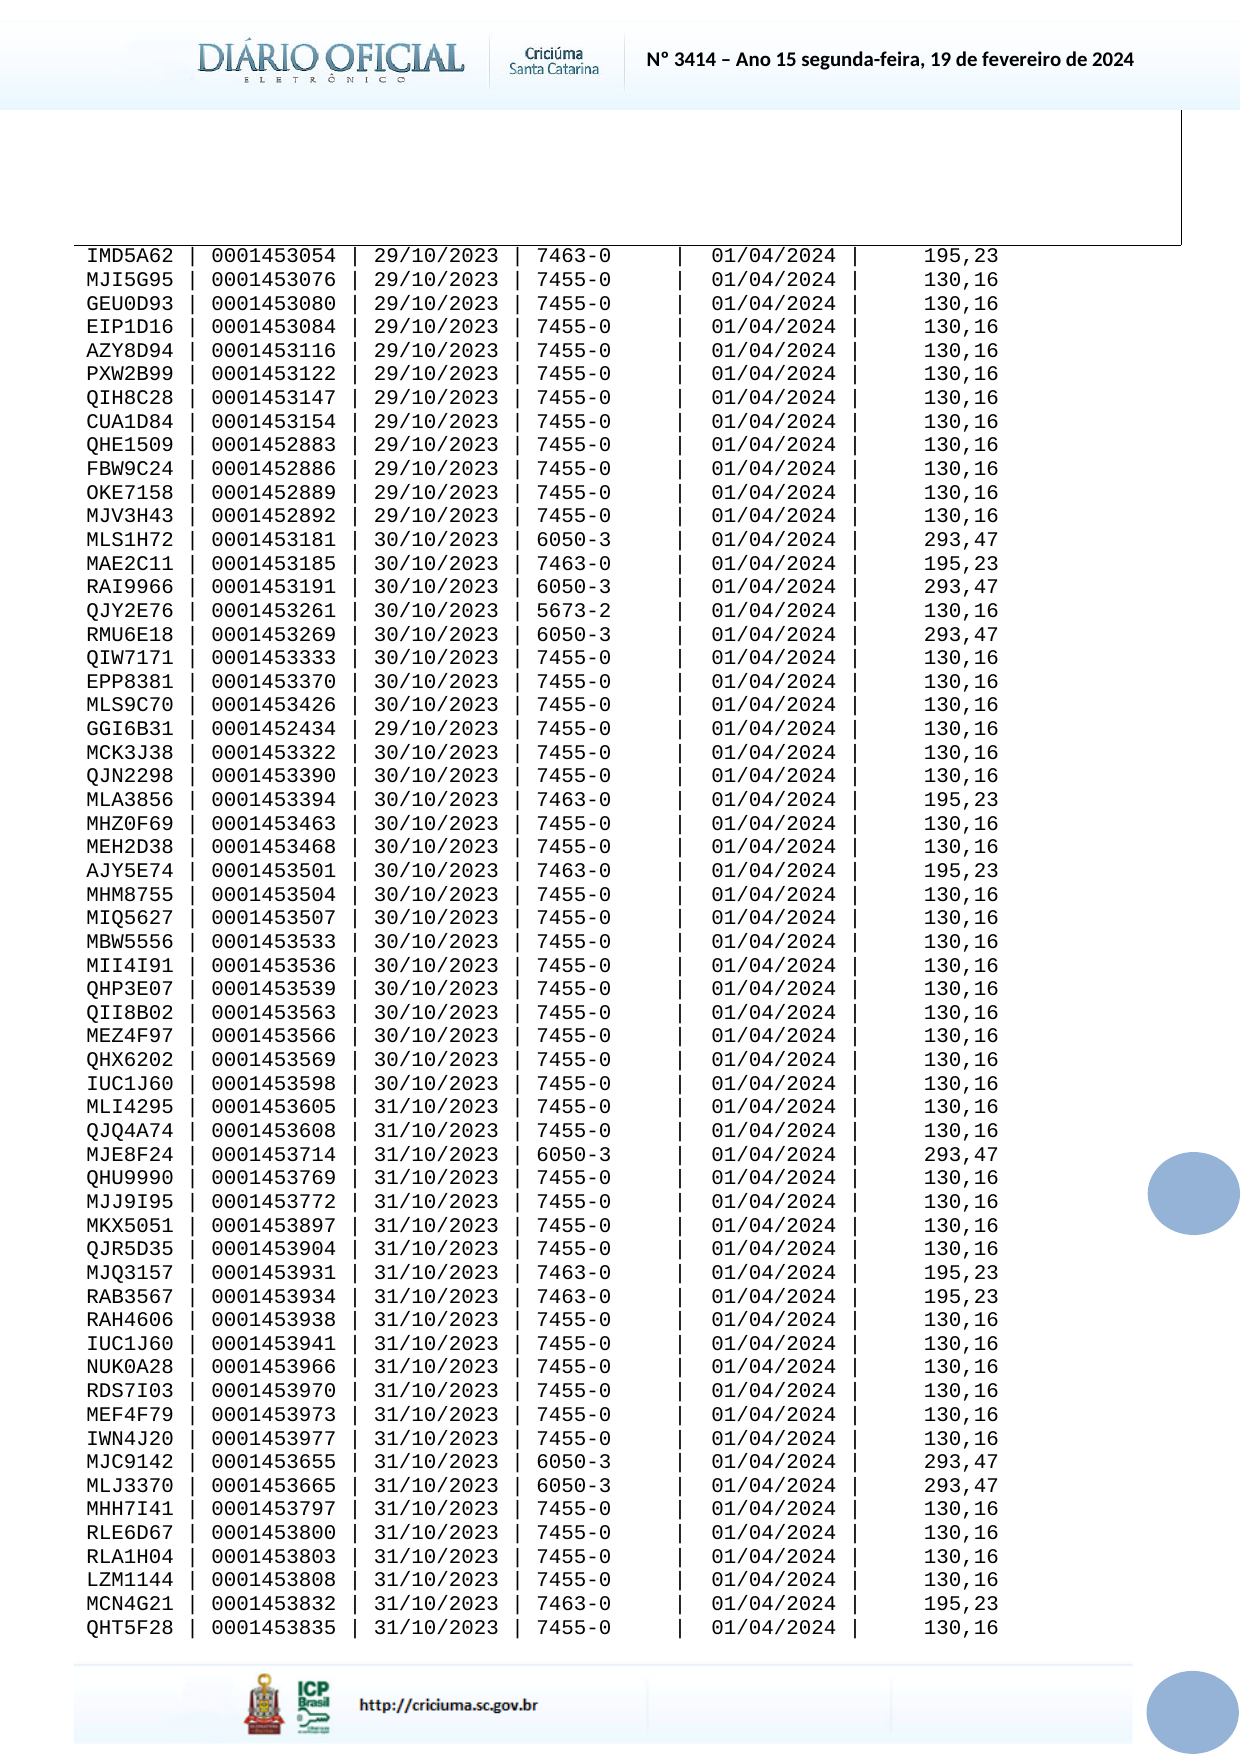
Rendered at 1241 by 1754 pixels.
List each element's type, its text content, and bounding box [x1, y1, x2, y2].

text QHT5F28 | 0001453835 | 31/10/2023 | 7455-0 | 01/04/2024 | 130,16 [74, 1617, 1181, 1640]
text MJC9142 | 0001453655 | 31/10/2023 | 6050-3 | 01/04/2024 | 293,47 [74, 1451, 1181, 1475]
text MII4I91 | 0001453536 | 30/10/2023 | 7455-0 | 01/04/2024 | 130,16 [74, 954, 1181, 978]
text MJV3H43 | 0001452892 | 29/10/2023 | 7455-0 | 01/04/2024 | 130,16 [74, 505, 1181, 529]
text EIP1D16 | 0001453084 | 29/10/2023 | 7455-0 | 01/04/2024 | 130,16 [74, 316, 1181, 340]
text QJQ4A74 | 0001453608 | 31/10/2023 | 7455-0 | 01/04/2024 | 130,16 [74, 1120, 1181, 1144]
text MEZ4F97 | 0001453566 | 30/10/2023 | 7455-0 | 01/04/2024 | 130,16 [74, 1026, 1181, 1049]
text QHP3E07 | 0001453539 | 30/10/2023 | 7455-0 | 01/04/2024 | 130,16 [74, 978, 1181, 1002]
text MEH2D38 | 0001453468 | 30/10/2023 | 7455-0 | 01/04/2024 | 130,16 [74, 836, 1181, 860]
text QIW7171 | 0001453333 | 30/10/2023 | 7455-0 | 01/04/2024 | 130,16 [74, 647, 1181, 671]
text RDS7I03 | 0001453970 | 31/10/2023 | 7455-0 | 01/04/2024 | 130,16 [74, 1380, 1181, 1404]
text IUC1J60 | 0001453941 | 31/10/2023 | 7455-0 | 01/04/2024 | 130,16 [74, 1333, 1181, 1357]
text MAE2C11 | 0001453185 | 30/10/2023 | 7463-0 | 01/04/2024 | 195,23 [74, 553, 1181, 576]
text RLA1H04 | 0001453803 | 31/10/2023 | 7455-0 | 01/04/2024 | 130,16 [74, 1546, 1181, 1569]
text QJY2E76 | 0001453261 | 30/10/2023 | 5673-2 | 01/04/2024 | 130,16 [74, 600, 1181, 623]
text MCN4G21 | 0001453832 | 31/10/2023 | 7463-0 | 01/04/2024 | 195,23 [74, 1593, 1181, 1617]
text MLS9C70 | 0001453426 | 30/10/2023 | 7455-0 | 01/04/2024 | 130,16 [74, 694, 1181, 718]
text MHH7I41 | 0001453797 | 31/10/2023 | 7455-0 | 01/04/2024 | 130,16 [74, 1498, 1181, 1522]
text QJN2298 | 0001453390 | 30/10/2023 | 7455-0 | 01/04/2024 | 130,16 [74, 765, 1181, 789]
text IWN4J20 | 0001453977 | 31/10/2023 | 7455-0 | 01/04/2024 | 130,16 [74, 1427, 1181, 1451]
text MEF4F79 | 0001453973 | 31/10/2023 | 7455-0 | 01/04/2024 | 130,16 [74, 1404, 1181, 1427]
text EPP8381 | 0001453370 | 30/10/2023 | 7455-0 | 01/04/2024 | 130,16 [74, 671, 1181, 694]
text NUK0A28 | 0001453966 | 31/10/2023 | 7455-0 | 01/04/2024 | 130,16 [74, 1357, 1181, 1380]
text IUC1J60 | 0001453598 | 30/10/2023 | 7455-0 | 01/04/2024 | 130,16 [74, 1073, 1181, 1096]
text MHZ0F69 | 0001453463 | 30/10/2023 | 7455-0 | 01/04/2024 | 130,16 [74, 813, 1181, 836]
text RAB3567 | 0001453934 | 31/10/2023 | 7463-0 | 01/04/2024 | 195,23 [74, 1286, 1181, 1309]
text OKE7158 | 0001452889 | 29/10/2023 | 7455-0 | 01/04/2024 | 130,16 [74, 482, 1181, 505]
text QIH8C28 | 0001453147 | 29/10/2023 | 7455-0 | 01/04/2024 | 130,16 [74, 387, 1181, 411]
text QJR5D35 | 0001453904 | 31/10/2023 | 7455-0 | 01/04/2024 | 130,16 [74, 1238, 1181, 1262]
text AJY5E74 | 0001453501 | 30/10/2023 | 7463-0 | 01/04/2024 | 195,23 [74, 860, 1181, 884]
text MJJ9I95 | 0001453772 | 31/10/2023 | 7455-0 | 01/04/2024 | 130,16 [74, 1191, 1153, 1215]
text GGI6B31 | 0001452434 | 29/10/2023 | 7455-0 | 01/04/2024 | 130,16 [74, 718, 1181, 742]
text QHE1509 | 0001452883 | 29/10/2023 | 7455-0 | 01/04/2024 | 130,16 [74, 434, 1181, 458]
text MLJ3370 | 0001453665 | 31/10/2023 | 6050-3 | 01/04/2024 | 293,47 [74, 1475, 1181, 1498]
text QHX6202 | 0001453569 | 30/10/2023 | 7455-0 | 01/04/2024 | 130,16 [74, 1049, 1181, 1073]
text QII8B02 | 0001453563 | 30/10/2023 | 7455-0 | 01/04/2024 | 130,16 [74, 1002, 1181, 1026]
text IMD5A62 | 0001453054 | 29/10/2023 | 7463-0 | 01/04/2024 | 195,23 [74, 245, 1181, 269]
text MJE8F24 | 0001453714 | 31/10/2023 | 6050-3 | 01/04/2024 | 293,47 [74, 1144, 1181, 1167]
text RAI9966 | 0001453191 | 30/10/2023 | 6050-3 | 01/04/2024 | 293,47 [74, 576, 1181, 600]
text RAH4606 | 0001453938 | 31/10/2023 | 7455-0 | 01/04/2024 | 130,16 [74, 1309, 1181, 1333]
text MCK3J38 | 0001453322 | 30/10/2023 | 7455-0 | 01/04/2024 | 130,16 [74, 742, 1181, 765]
text GEU0D93 | 0001453080 | 29/10/2023 | 7455-0 | 01/04/2024 | 130,16 [74, 292, 1181, 316]
text RMU6E18 | 0001453269 | 30/10/2023 | 6050-3 | 01/04/2024 | 293,47 [74, 623, 1181, 647]
text MJQ3157 | 0001453931 | 31/10/2023 | 7463-0 | 01/04/2024 | 195,23 [74, 1262, 1181, 1286]
text MLI4295 | 0001453605 | 31/10/2023 | 7455-0 | 01/04/2024 | 130,16 [74, 1096, 1181, 1120]
text PXW2B99 | 0001453122 | 29/10/2023 | 7455-0 | 01/04/2024 | 130,16 [74, 363, 1181, 387]
text MHM8755 | 0001453504 | 30/10/2023 | 7455-0 | 01/04/2024 | 130,16 [74, 884, 1181, 907]
text MIQ5627 | 0001453507 | 30/10/2023 | 7455-0 | 01/04/2024 | 130,16 [74, 907, 1181, 931]
text MJI5G95 | 0001453076 | 29/10/2023 | 7455-0 | 01/04/2024 | 130,16 [74, 269, 1181, 292]
text CUA1D84 | 0001453154 | 29/10/2023 | 7455-0 | 01/04/2024 | 130,16 [74, 411, 1181, 434]
text MLS1H72 | 0001453181 | 30/10/2023 | 6050-3 | 01/04/2024 | 293,47 [74, 529, 1181, 553]
text QHU9990 | 0001453769 | 31/10/2023 | 7455-0 | 01/04/2024 | 130,16 [74, 1167, 1157, 1191]
text RLE6D67 | 0001453800 | 31/10/2023 | 7455-0 | 01/04/2024 | 130,16 [74, 1522, 1181, 1546]
text LZM1144 | 0001453808 | 31/10/2023 | 7455-0 | 01/04/2024 | 130,16 [74, 1569, 1181, 1593]
text MBW5556 | 0001453533 | 30/10/2023 | 7455-0 | 01/04/2024 | 130,16 [74, 931, 1181, 954]
text FBW9C24 | 0001452886 | 29/10/2023 | 7455-0 | 01/04/2024 | 130,16 [74, 458, 1181, 482]
text MLA3856 | 0001453394 | 30/10/2023 | 7463-0 | 01/04/2024 | 195,23 [74, 789, 1181, 813]
text AZY8D94 | 0001453116 | 29/10/2023 | 7455-0 | 01/04/2024 | 130,16 [74, 340, 1181, 363]
text MKX5051 | 0001453897 | 31/10/2023 | 7455-0 | 01/04/2024 | 130,16 [74, 1215, 1181, 1238]
